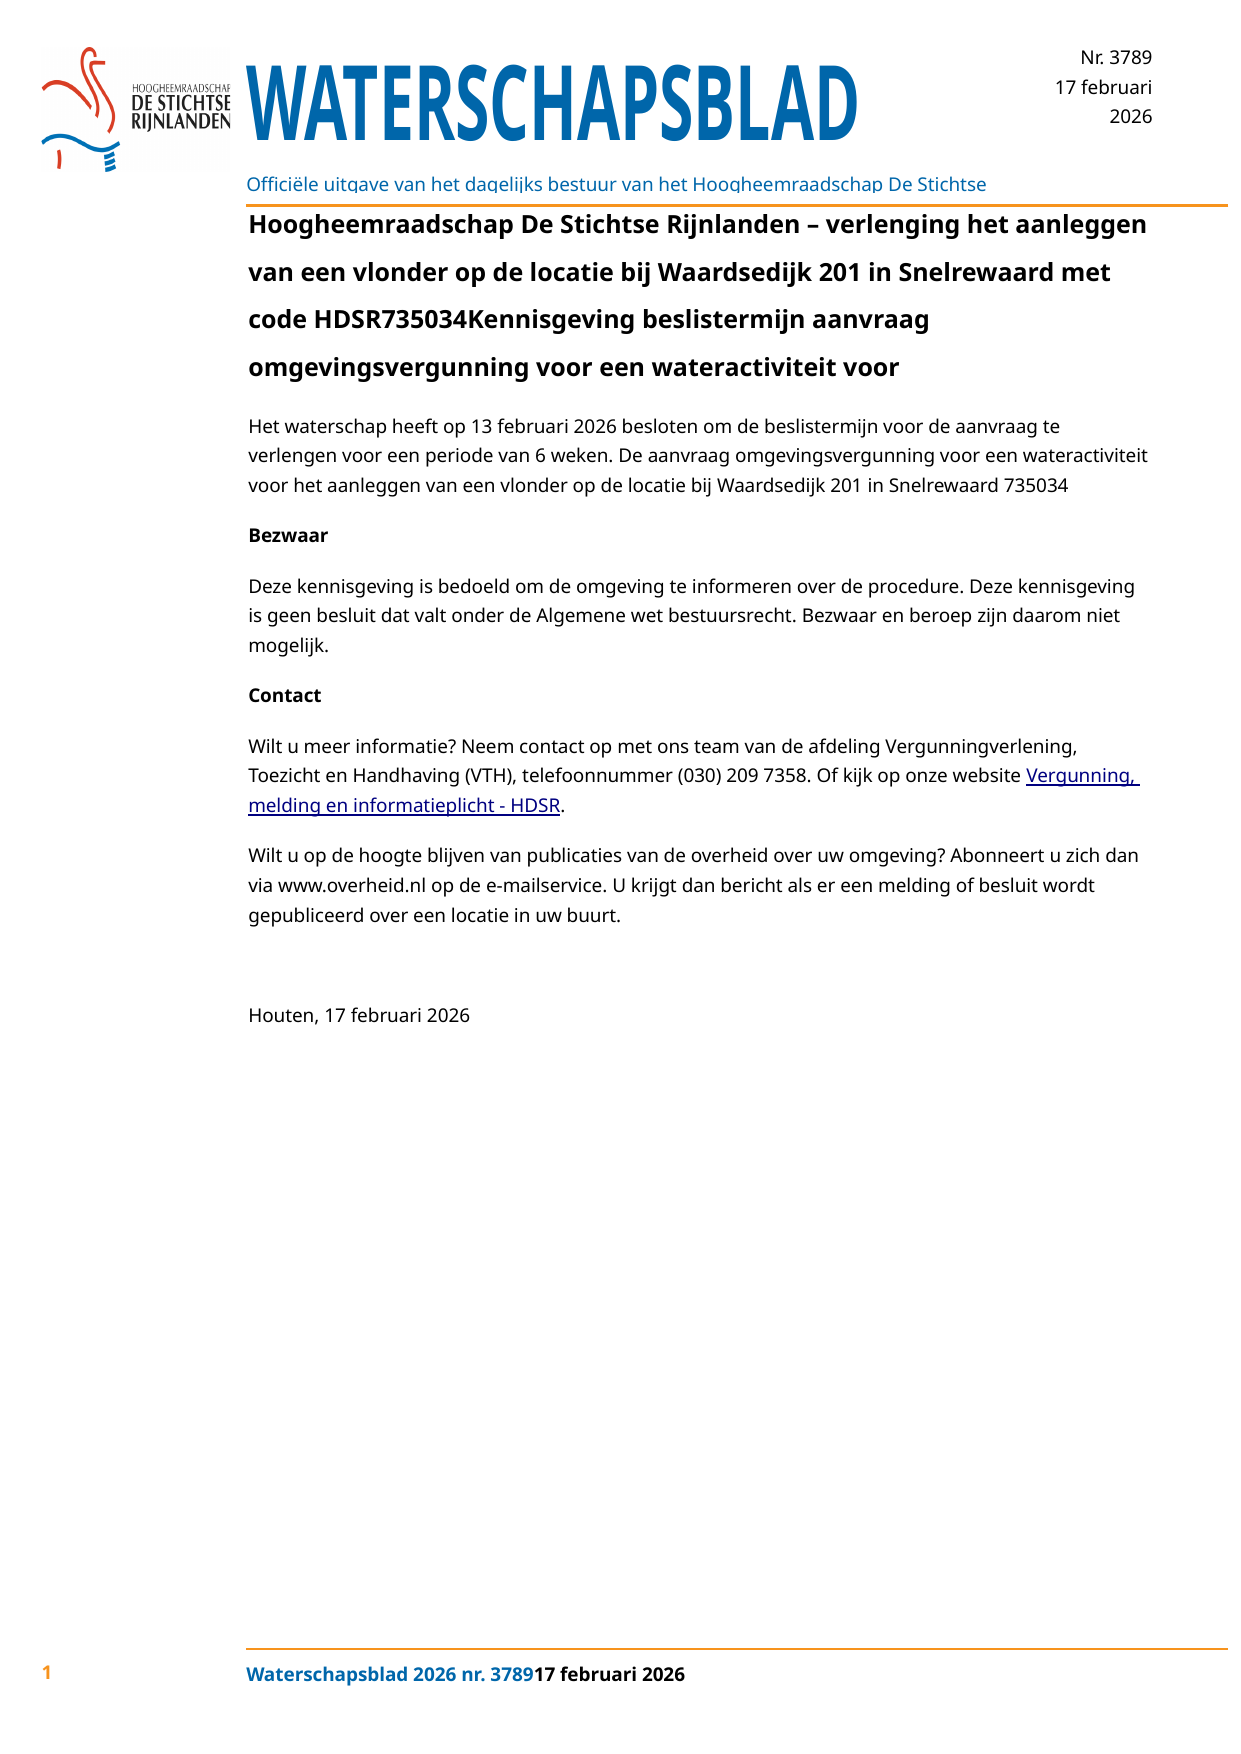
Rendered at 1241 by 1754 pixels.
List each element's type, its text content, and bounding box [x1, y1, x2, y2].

text Het waterschap heeft op 13 februari 2026 besloten om de beslistermijn voor de aanvraag te verlengen voor een periode van 6 weken. De aanvraag omgevingsvergunning voor een wateractiviteit voor het aanleggen van een vlonder op de locatie bij Waardsedijk 201 in Snelrewaard 735034 [248, 413, 1152, 498]
text Wilt u meer informatie? Neem contact op met ons team van de afdeling Vergunningverlening, Toezicht en Handhaving (VTH), telefoonnummer (030) 209 7358. Of kijk op onze website Vergunning, melding en informatieplicht - HDSR. [248, 733, 1152, 818]
text Deze kennisgeving is bedoeld om de omgeving te informeren over de procedure. Deze kennisgeving is geen besluit dat valt onder de Algemene wet bestuursrecht. Bezwaar en beroep zijn daarom niet mogelijk. [248, 573, 1152, 658]
text Wilt u op de hoogte blijven van publicaties van de overheid over uw omgeving? Abonneert u zich dan via www.overheid.nl op de e-mailservice. U krijgt dan bericht als er een melding of besluit wordt gepubliceerd over een locatie in uw buurt. [248, 843, 1152, 928]
text Bezwaar [248, 523, 1152, 548]
text Hoogheemraadschap De Stichtse Rijnlanden – verlenging het aanleggen van een vlonder op de locatie bij Waardsedijk 201 in Snelrewaard met code HDSR735034Kennisgeving beslistermijn aanvraag omgevingsvergunning voor een wateractiviteit voor [248, 207, 1152, 384]
text Houten, 17 februari 2026 [248, 1003, 1152, 1028]
picture [41, 47, 231, 172]
text Contact [248, 683, 1152, 708]
